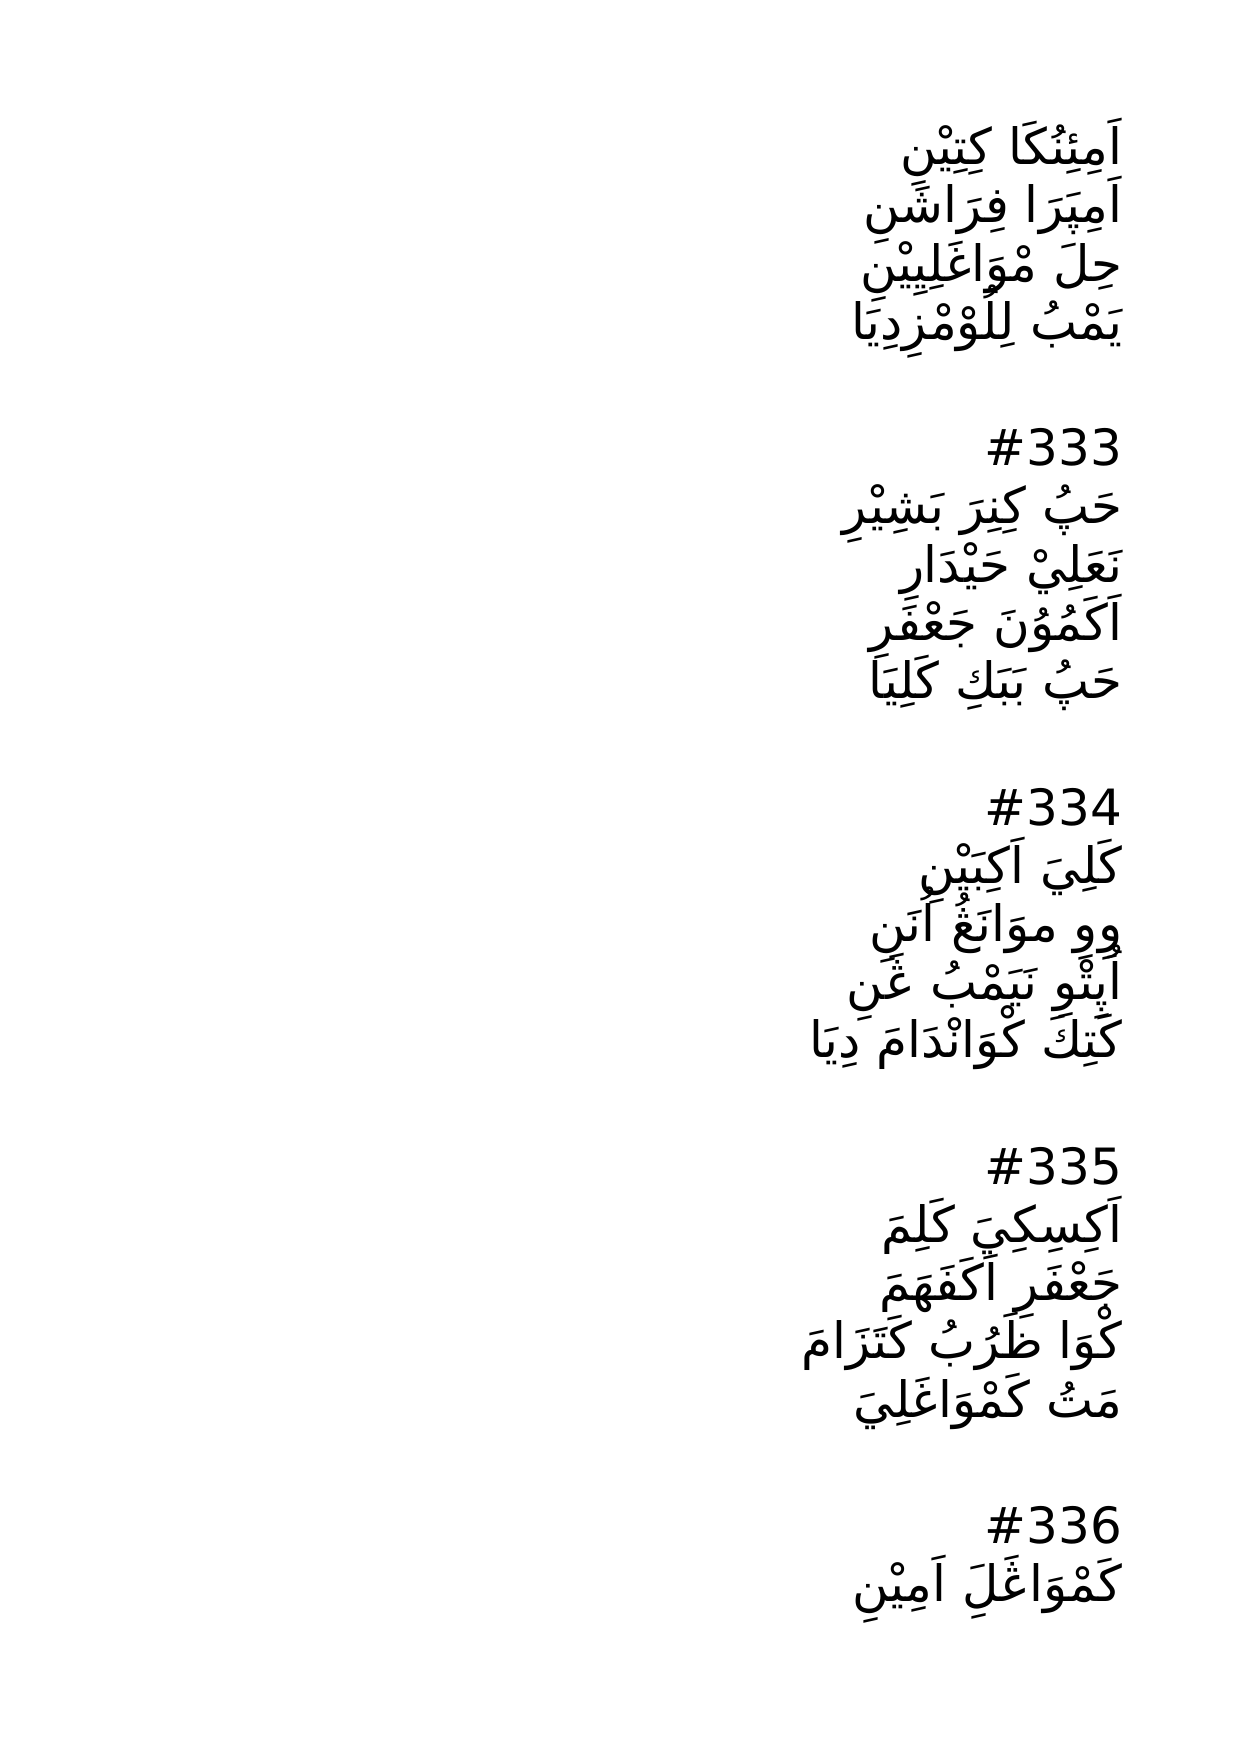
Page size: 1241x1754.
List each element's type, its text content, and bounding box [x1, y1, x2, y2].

text #335 [118, 1138, 1122, 1196]
text وِوِ موَانَڠُ اُنَنِ [118, 895, 1122, 953]
text مَتُ كَمْوَاغَلِيَ [118, 1371, 1122, 1429]
text جَعْفَرِ اَكَفَهَمَ [118, 1254, 1122, 1312]
text #336 [118, 1497, 1122, 1555]
text اَكِسِكِيَ كَلِمَ [118, 1196, 1122, 1254]
text كَمْوَاڠَلَِ اَمِيْنِ [118, 1555, 1122, 1613]
text اَمِئِنُكَا كِتِيْنِ [118, 118, 1122, 176]
text اُپِتْوِ نَيَمْبُ ڠَنِ [118, 953, 1122, 1011]
text كْوَا ظَرُبُ كَتَزَامَ [118, 1312, 1122, 1371]
text #333 [118, 419, 1122, 477]
text حَپُ بَبَكِ كَلِيَا [118, 652, 1122, 710]
text #334 [118, 778, 1122, 837]
text كَلِيَ اَكِبَيْنِ [118, 837, 1122, 895]
text كَتِكَ كْوَانْدَامَ دِيَا [118, 1011, 1122, 1069]
text حِلَ مْوَاغَلِيِيْنِ [118, 234, 1122, 293]
text اَمِپَرَا فِرَاشَنِ [118, 176, 1122, 234]
text حَپُ كِنِرَ بَشِيْرِ [118, 477, 1122, 536]
text اَكَمُوُنَ جَعْفَرِ [118, 594, 1122, 652]
text نَعَلِيْ حَيْدَارِ [118, 536, 1122, 594]
text يَمْبُ لِلُوْمْزِدِيَا [118, 293, 1122, 351]
